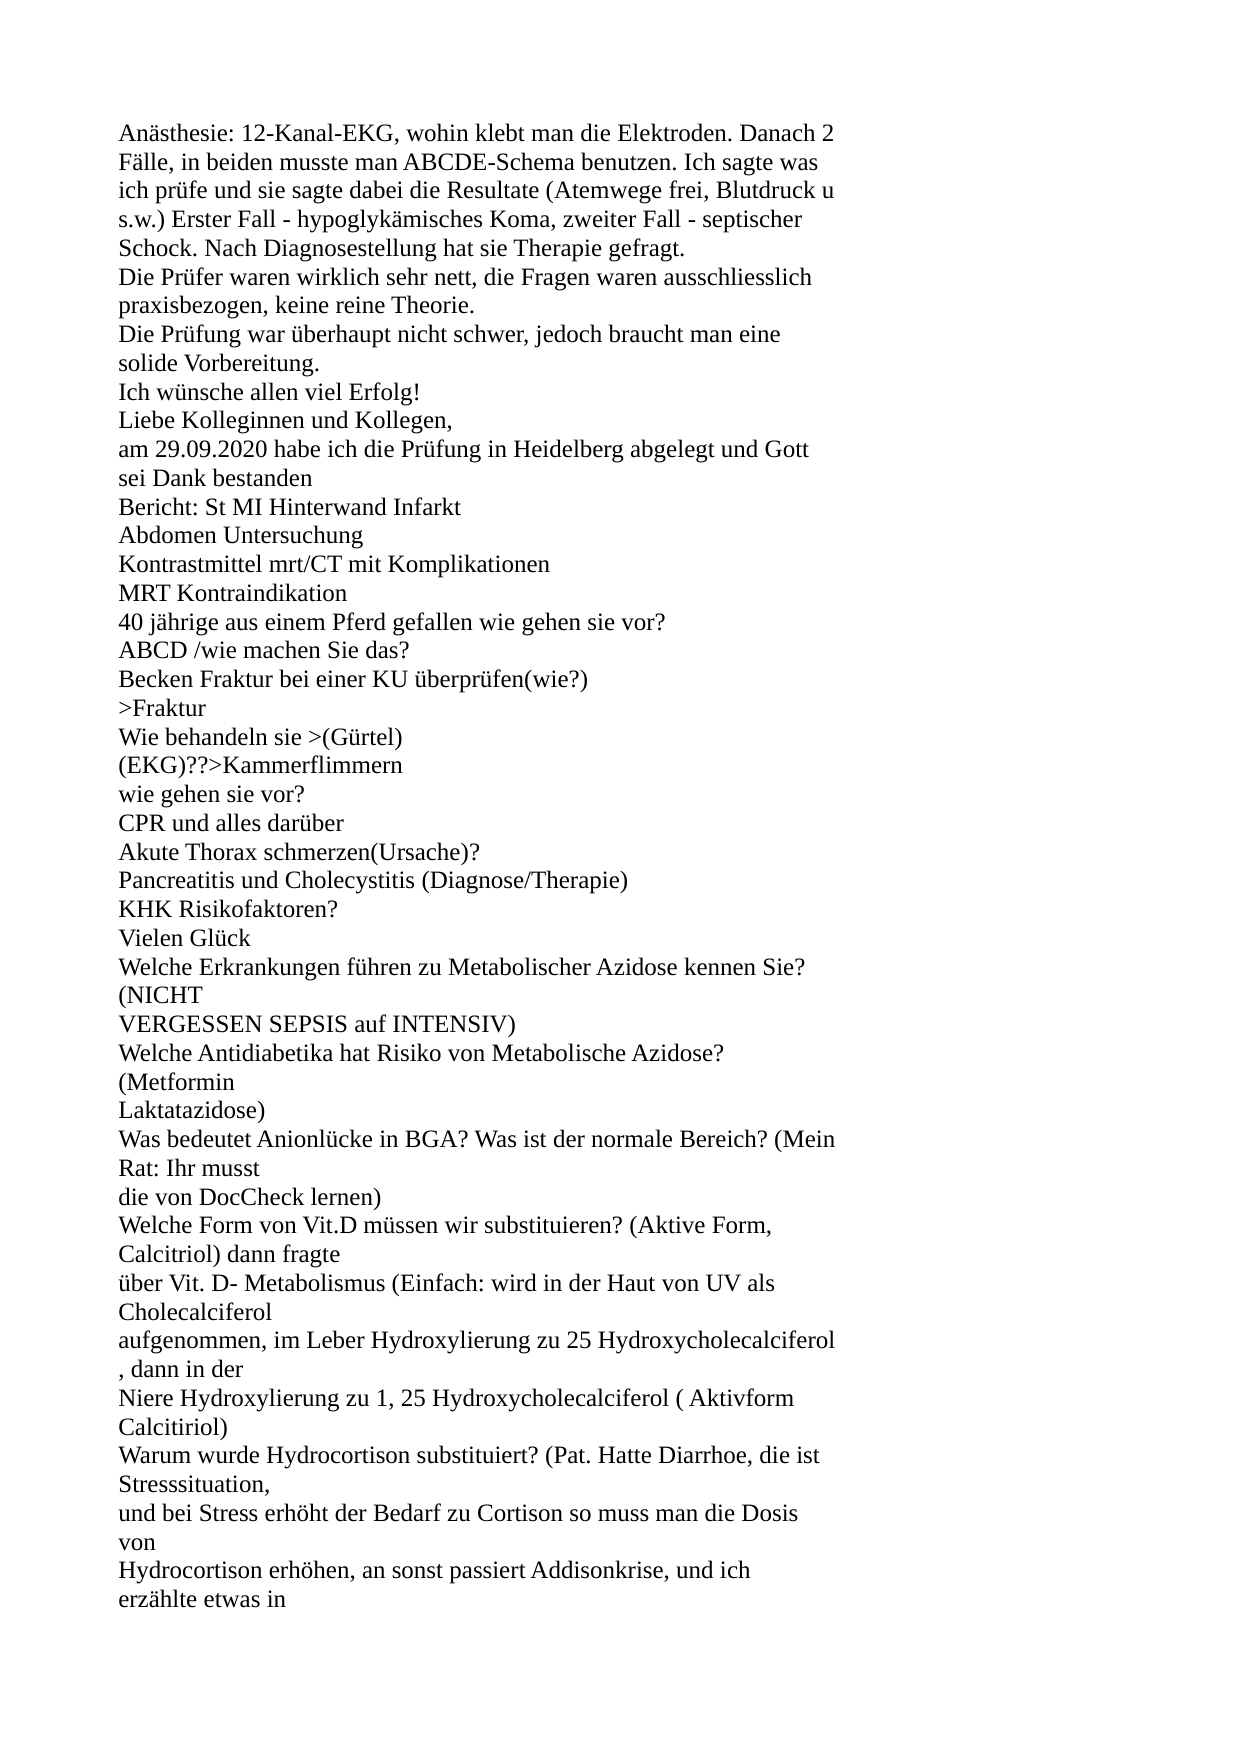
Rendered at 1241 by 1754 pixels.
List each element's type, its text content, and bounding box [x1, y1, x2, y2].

text Wie behandeln sie >(Gürtel) [118, 722, 1122, 751]
text Die Prüfung war überhaupt nicht schwer, jedoch braucht man eine [118, 319, 1122, 348]
text Warum wurde Hydrocortison substituiert? (Pat. Hatte Diarrhoe, die ist [118, 1441, 1122, 1469]
text wie gehen sie vor? [118, 779, 1122, 808]
text Stresssituation, [118, 1469, 1122, 1498]
text Liebe Kolleginnen und Kollegen, [118, 406, 1122, 434]
text ich prüfe und sie sagte dabei die Resultate (Atemwege frei, Blutdruck u [118, 176, 1122, 204]
text Anästhesie: 12-Kanal-EKG, wohin klebt man die Elektroden. Danach 2 [118, 118, 1122, 147]
text Rat: Ihr musst [118, 1153, 1122, 1182]
text die von DocCheck lernen) [118, 1182, 1122, 1211]
text KHK Risikofaktoren? [118, 894, 1122, 923]
text Akute Thorax schmerzen(Ursache)? [118, 837, 1122, 866]
text praxisbezogen, keine reine Theorie. [118, 291, 1122, 319]
text Abdomen Untersuchung [118, 521, 1122, 549]
text Bericht: St MI Hinterwand Infarkt [118, 492, 1122, 521]
text ABCD /wie machen Sie das? [118, 636, 1122, 664]
text Cholecalciferol [118, 1297, 1122, 1326]
text über Vit. D- Metabolismus (Einfach: wird in der Haut von UV als [118, 1268, 1122, 1297]
text Die Prüfer waren wirklich sehr nett, die Fragen waren ausschliesslich [118, 262, 1122, 291]
text Becken Fraktur bei einer KU überprüfen(wie?) [118, 664, 1122, 693]
text solide Vorbereitung. [118, 348, 1122, 377]
text (EKG)??>Kammerflimmern [118, 751, 1122, 779]
text s.w.) Erster Fall - hypoglykämisches Koma, zweiter Fall - septischer [118, 204, 1122, 233]
text Calcitriol) dann fragte [118, 1239, 1122, 1268]
text Fälle, in beiden musste man ABCDE-Schema benutzen. Ich sagte was [118, 147, 1122, 176]
text Laktatazidose) [118, 1096, 1122, 1124]
text Welche Antidiabetika hat Risiko von Metabolische Azidose? [118, 1038, 1122, 1067]
text Kontrastmittel mrt/CT mit Komplikationen [118, 549, 1122, 578]
text Calcitiriol) [118, 1412, 1122, 1441]
text Schock. Nach Diagnosestellung hat sie Therapie gefragt. [118, 233, 1122, 262]
text Niere Hydroxylierung zu 1, 25 Hydroxycholecalciferol ( Aktivform [118, 1383, 1122, 1412]
text Welche Erkrankungen führen zu Metabolischer Azidose kennen Sie? [118, 952, 1122, 981]
text aufgenommen, im Leber Hydroxylierung zu 25 Hydroxycholecalciferol [118, 1326, 1122, 1354]
text erzählte etwas in [118, 1584, 1122, 1613]
text >Fraktur [118, 693, 1122, 722]
text am 29.09.2020 habe ich die Prüfung in Heidelberg abgelegt und Gott [118, 434, 1122, 463]
text (Metformin [118, 1067, 1122, 1096]
text Welche Form von Vit.D müssen wir substituieren? (Aktive Form, [118, 1211, 1122, 1239]
text MRT Kontraindikation [118, 578, 1122, 607]
text Ich wünsche allen viel Erfolg! [118, 377, 1122, 406]
text und bei Stress erhöht der Bedarf zu Cortison so muss man die Dosis [118, 1498, 1122, 1527]
text Vielen Glück [118, 923, 1122, 952]
text (NICHT [118, 981, 1122, 1009]
text VERGESSEN SEPSIS auf INTENSIV) [118, 1009, 1122, 1038]
text von [118, 1527, 1122, 1556]
text Was bedeutet Anionlücke in BGA? Was ist der normale Bereich? (Mein [118, 1124, 1122, 1153]
text Pancreatitis und Cholecystitis (Diagnose/Therapie) [118, 866, 1122, 894]
text , dann in der [118, 1354, 1122, 1383]
text Hydrocortison erhöhen, an sonst passiert Addisonkrise, und ich [118, 1556, 1122, 1584]
text 40 jährige aus einem Pferd gefallen wie gehen sie vor? [118, 607, 1122, 636]
text CPR und alles darüber [118, 808, 1122, 837]
text sei Dank bestanden [118, 463, 1122, 492]
